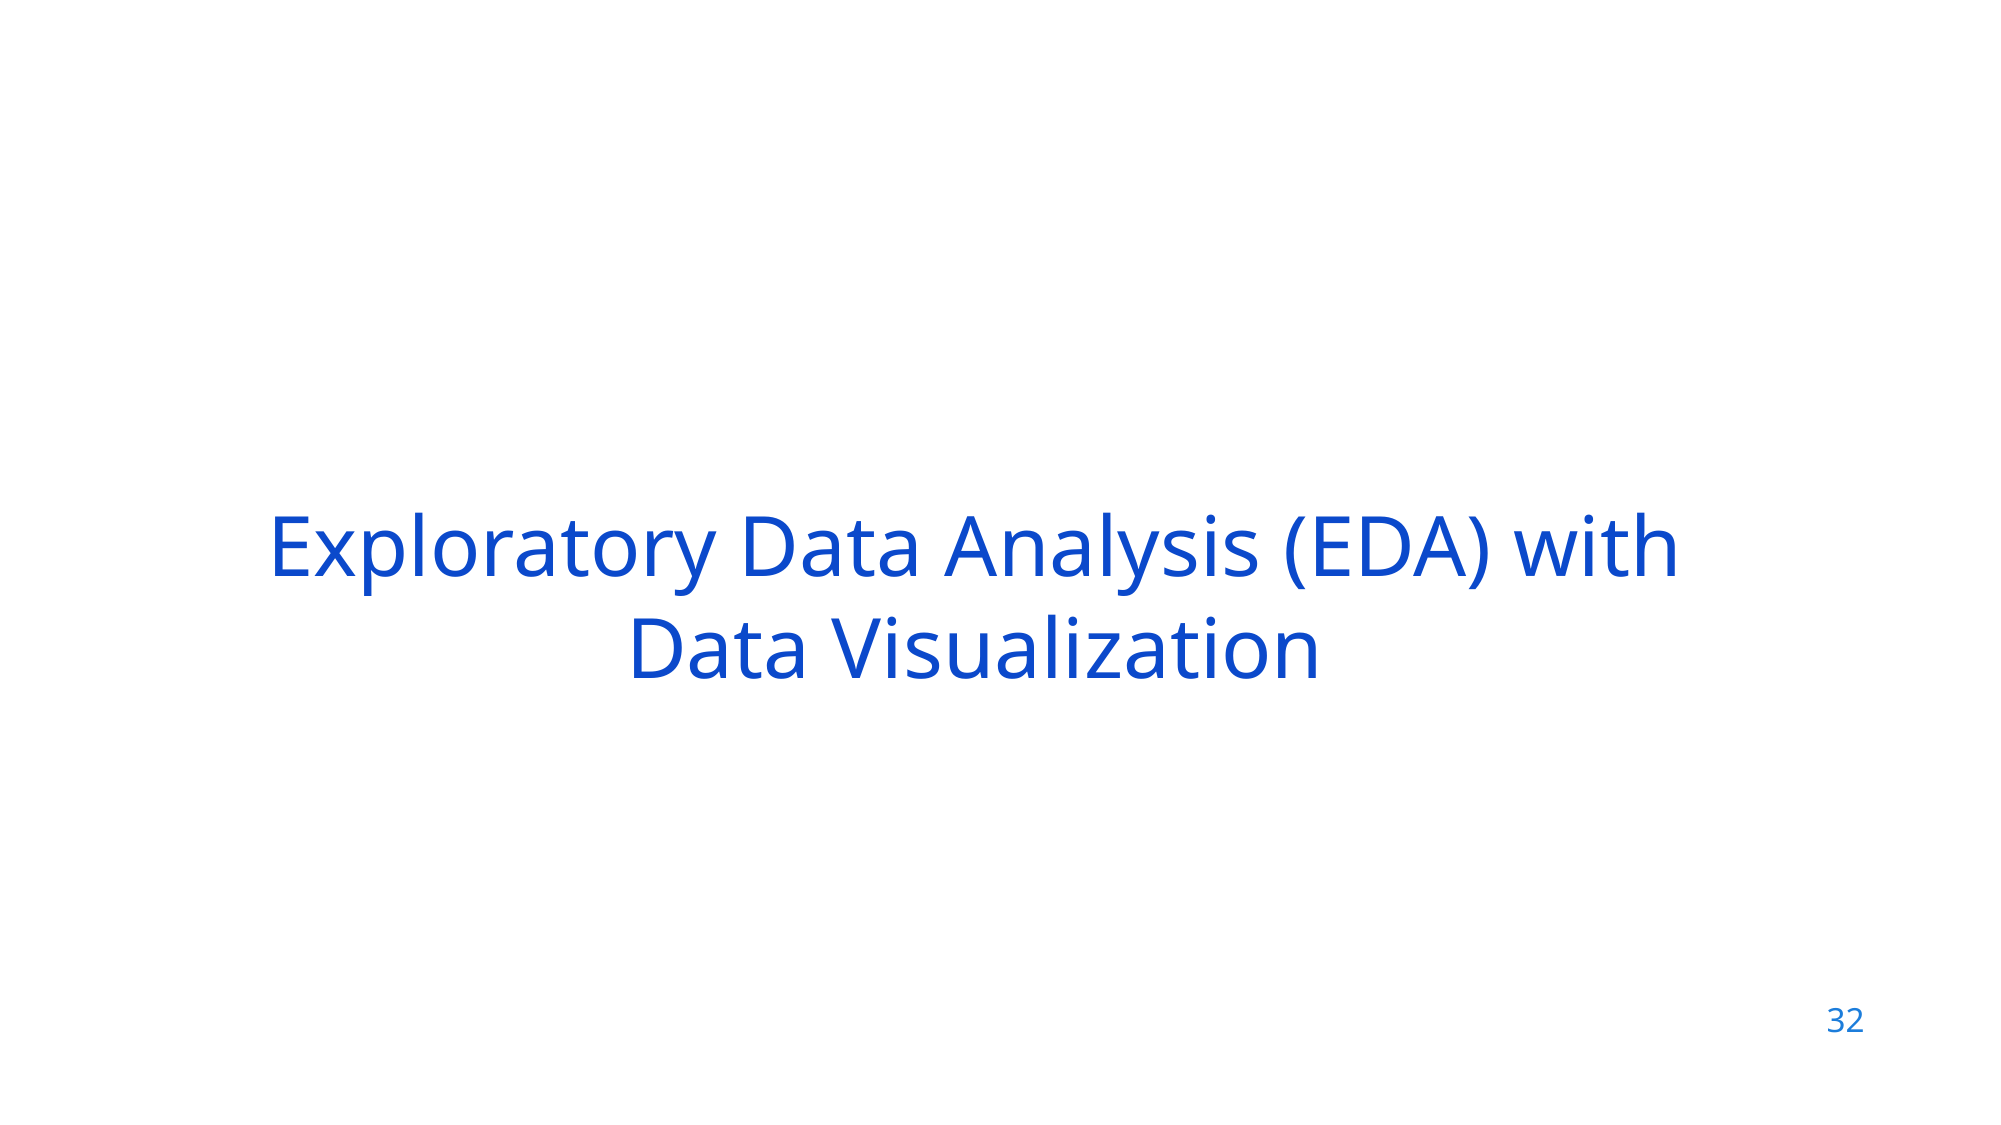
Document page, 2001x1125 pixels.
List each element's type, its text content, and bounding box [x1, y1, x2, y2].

text_box Exploratory Data Analysis (EDA) with Data Visualization [225, 487, 1726, 690]
